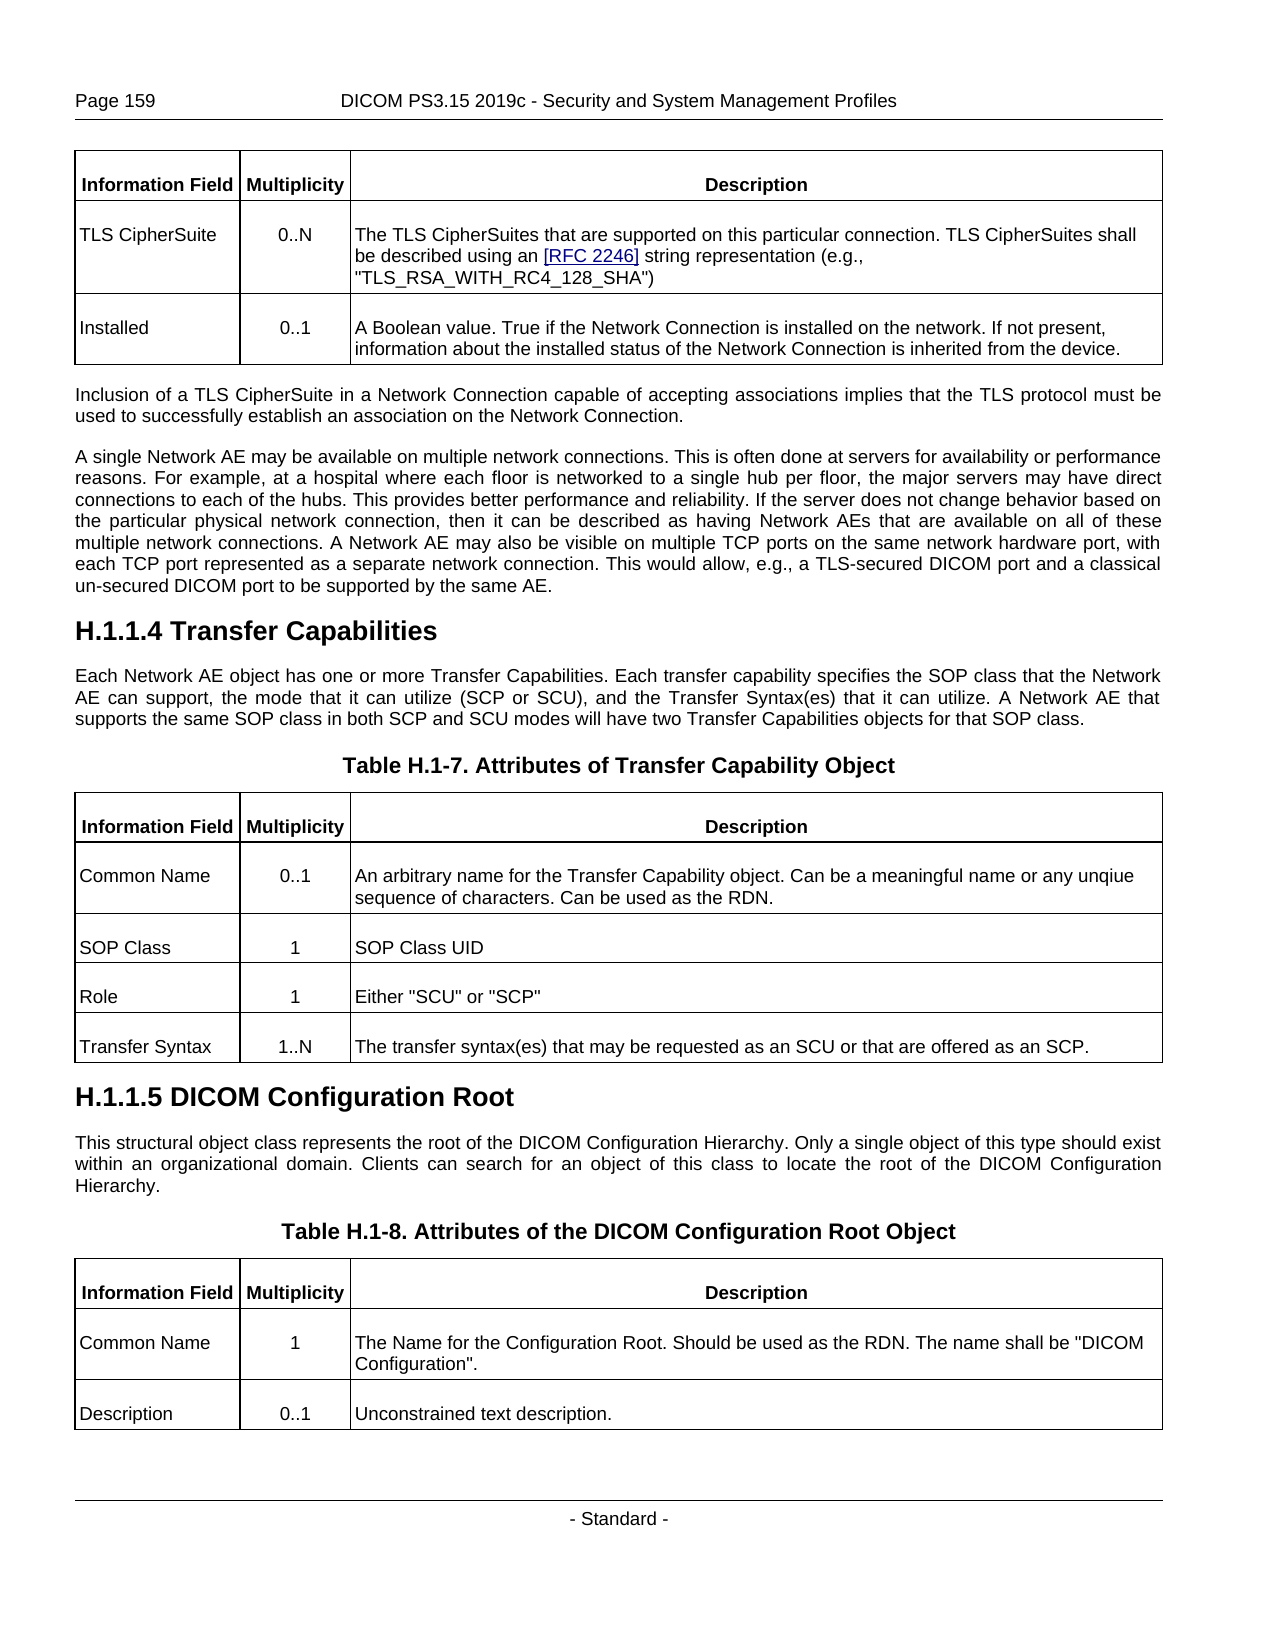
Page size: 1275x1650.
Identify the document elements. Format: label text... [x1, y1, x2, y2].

table_header Multiplicity [241, 1259, 350, 1308]
table_cell 0..1 [241, 1380, 350, 1429]
table_cell 1 [241, 1309, 350, 1379]
table_cell Common Name [76, 843, 239, 913]
table_cell 1 [241, 914, 350, 962]
text A single Network AE may be available on multiple network connections. This is often done at servers for availability or performance reasons. For example, at a hospital where each floor is networked to a single hub per floor, the major servers may have direct connections to each of the hubs. This provides better performance and reliability. If the server does not change behavior based on the particular physical network connection, then it can be described as having Network AEs that are available on all of these multiple network connections. A Network AE may also be visible on multiple TCP ports on the same network hardware port, with each TCP port represented as a separate network connection. This would allow, e.g., a TLS-secured DICOM port and a classical un-secured DICOM port to be supported by the same AE. [75, 445, 1162, 596]
table_cell 0..1 [241, 843, 350, 913]
table_cell Unconstrained text description. [351, 1380, 1162, 1429]
table_cell The TLS CipherSuites that are supported on this particular connection. TLS CipherSuites shall be described using an [RFC 2246] string representation (e.g., "TLS_RSA_WITH_RC4_128_SHA") [351, 201, 1162, 292]
table_header Description [351, 1259, 1162, 1308]
table_cell A Boolean value. True if the Network Connection is installed on the network. If not present, information about the installed status of the Network Connection is inherited from the device. [351, 294, 1162, 364]
text Each Network AE object has one or more Transfer Capabilities. Each transfer capability specifies the SOP class that the Network AE can support, the mode that it can utilize (SCP or SCU), and the Transfer Syntax(es) that it can utilize. A Network AE that supports the same SOP class in both SCP and SCU modes will have two Transfer Capabilities objects for that SOP class. [75, 665, 1162, 730]
table_header Description [351, 151, 1162, 200]
table_cell Role [76, 963, 239, 1012]
table_cell Description [76, 1380, 239, 1429]
table_cell SOP Class [76, 914, 239, 962]
table_cell Either "SCU" or "SCP" [351, 963, 1162, 1012]
text H.1.1.5 DICOM Configuration Root [75, 1081, 1162, 1113]
table_cell TLS CipherSuite [76, 201, 239, 292]
table_cell SOP Class UID [351, 914, 1162, 962]
table_header Information Field [76, 151, 239, 200]
table_header Description [351, 793, 1162, 841]
text Table H.1-7. Attributes of Transfer Capability Object [75, 752, 1162, 778]
table_header Information Field [76, 1259, 239, 1308]
table_header Information Field [76, 793, 239, 841]
table_cell 0..1 [241, 294, 350, 364]
table_cell Transfer Syntax [76, 1013, 239, 1062]
table_cell An arbitrary name for the Transfer Capability object. Can be a meaningful name or any unqiue sequence of characters. Can be used as the RDN. [351, 843, 1162, 913]
text H.1.1.4 Transfer Capabilities [75, 615, 1162, 646]
text Table H.1-8. Attributes of the DICOM Configuration Root Object [75, 1219, 1162, 1244]
text This structural object class represents the root of the DICOM Configuration Hierarchy. Only a single object of this type should exist within an organizational domain. Clients can search for an object of this class to locate the root of the DICOM Configuration Hierarchy. [75, 1131, 1162, 1196]
table_cell Common Name [76, 1309, 239, 1379]
table_cell 1..N [241, 1013, 350, 1062]
table_cell 1 [241, 963, 350, 1012]
table_header Multiplicity [241, 151, 350, 200]
table_cell Installed [76, 294, 239, 364]
table_cell The transfer syntax(es) that may be requested as an SCU or that are offered as an SCP. [351, 1013, 1162, 1062]
text Inclusion of a TLS CipherSuite in a Network Connection capable of accepting associations implies that the TLS protocol must be used to successfully establish an association on the Network Connection. [75, 383, 1162, 427]
table_cell The Name for the Configuration Root. Should be used as the RDN. The name shall be "DICOM Configuration". [351, 1309, 1162, 1379]
table_header Multiplicity [241, 793, 350, 841]
table_cell 0..N [241, 201, 350, 292]
